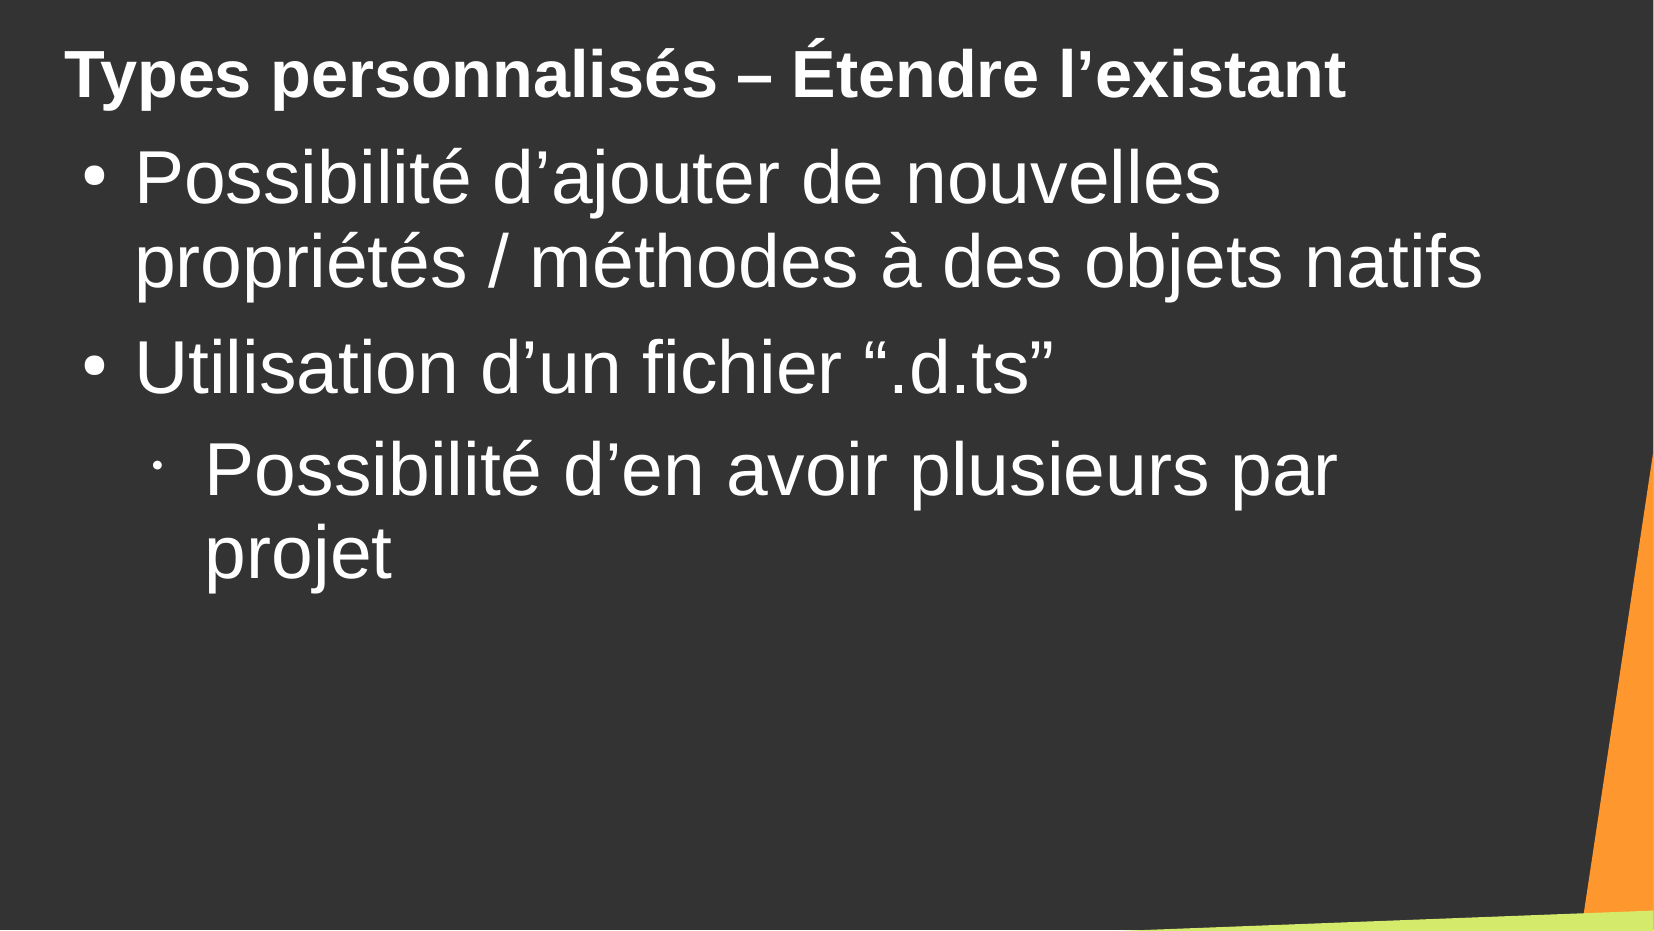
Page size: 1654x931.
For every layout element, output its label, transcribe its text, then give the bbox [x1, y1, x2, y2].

text_box [1118, 446, 1654, 931]
list Possibilité d’ajouter de nouvelles propriétés / méthodes à des objets natifs Utilisation d’un fichier “.d.ts” Possibilité d’en avoir plusieurs par projet [63, 135, 1542, 626]
title Types personnalisés – Étendre l’existant [64, 37, 1388, 115]
